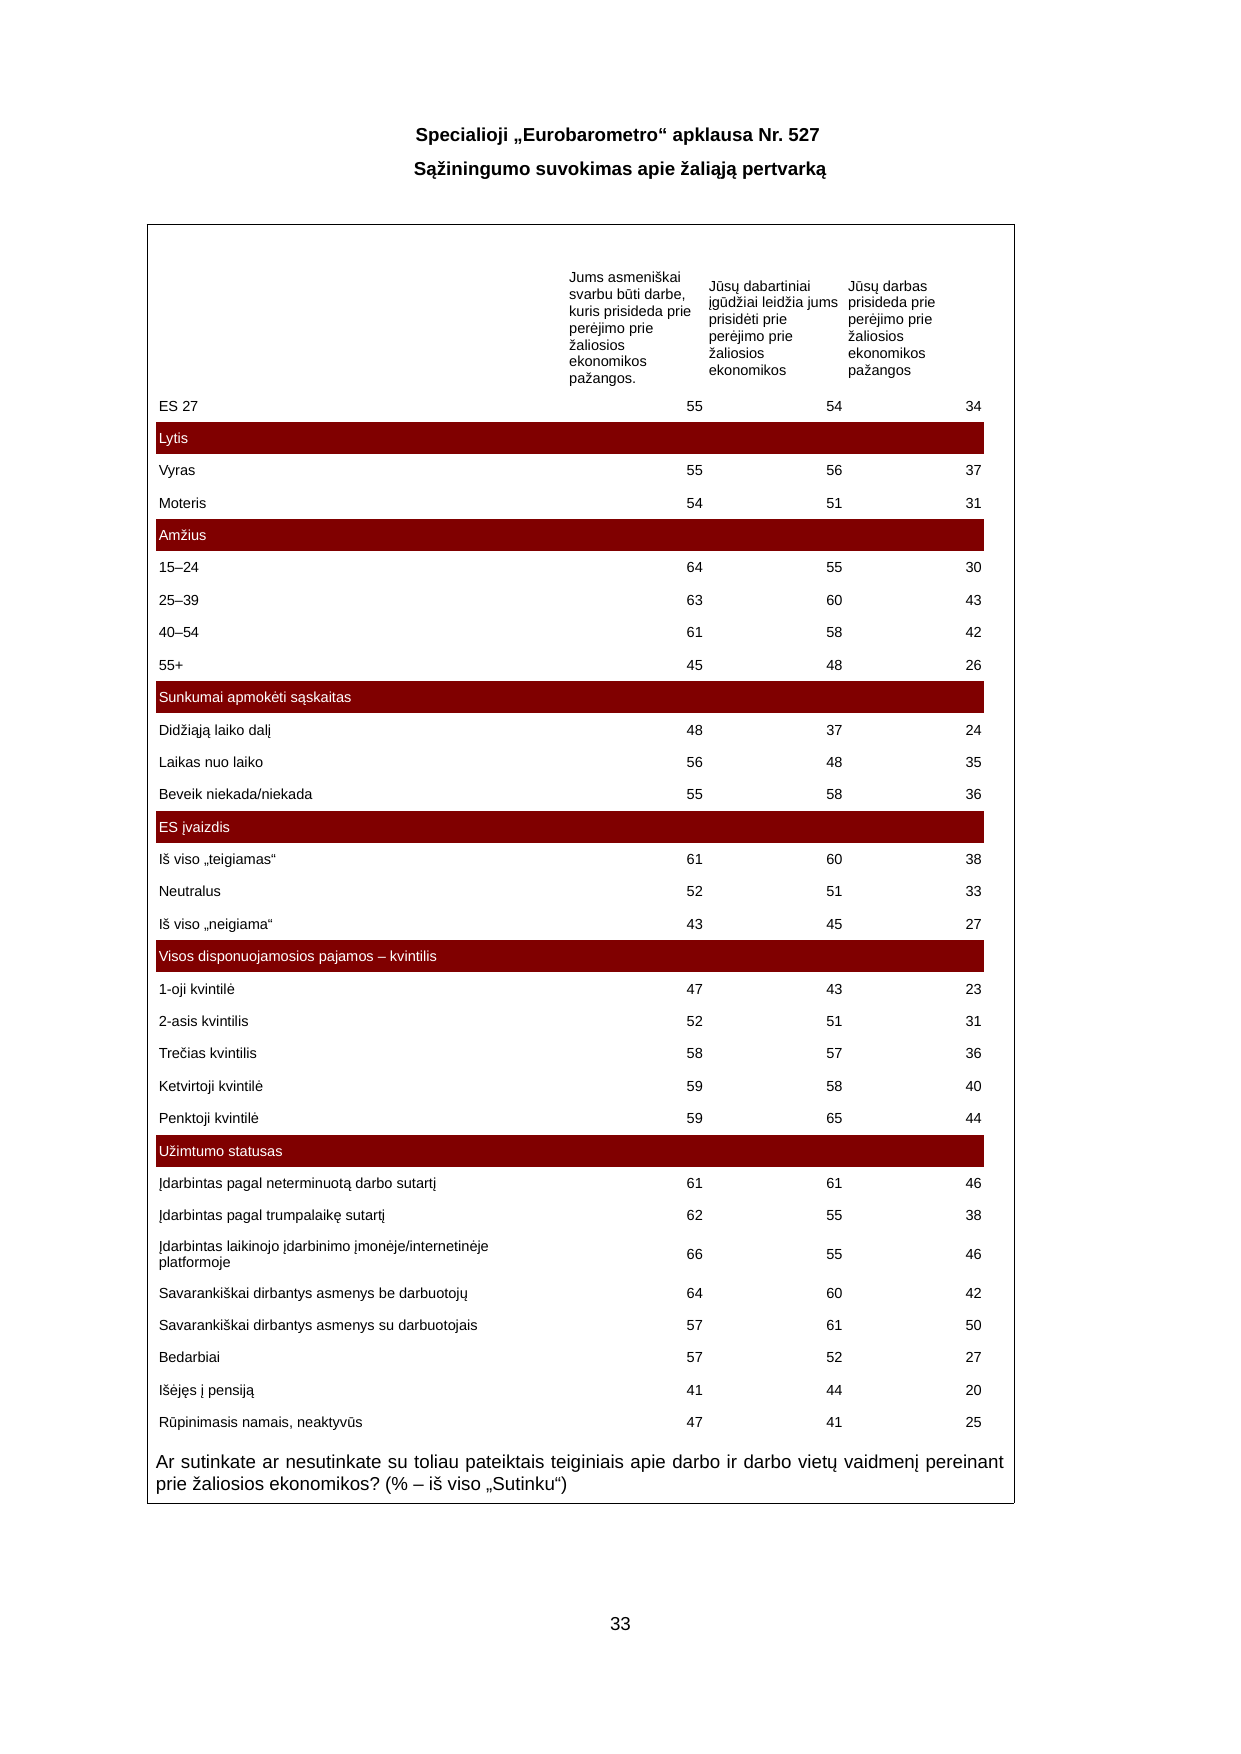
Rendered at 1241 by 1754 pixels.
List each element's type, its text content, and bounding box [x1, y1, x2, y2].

text Ar sutinkate ar nesutinkate su toliau pateiktais teiginiais apie darbo ir darbo vietų vaidmenį pereinant prie žaliosios ekonomikos? (% – iš viso „Sutinku“) [156, 1451, 1005, 1494]
table_cell 46 [845, 1232, 984, 1277]
table_cell 38 [845, 1199, 984, 1232]
table_cell Visos disponuojamosios pajamos – kvintilis [156, 940, 566, 972]
table_cell Savarankiškai dirbantys asmenys be darbuotojų [156, 1277, 566, 1309]
table_cell 37 [706, 713, 845, 746]
table_cell 37 [845, 454, 984, 487]
table_cell [706, 519, 845, 551]
table_cell Iš viso „teigiamas“ [156, 843, 566, 875]
table_cell [566, 811, 706, 843]
table_cell Didžiąją laiko dalį [156, 713, 566, 746]
table_cell 36 [845, 778, 984, 811]
table_cell Užimtumo statusas [156, 1135, 566, 1167]
table_cell Amžius [156, 519, 566, 551]
table_cell Bedarbiai [156, 1341, 566, 1374]
table_cell 65 [706, 1102, 845, 1134]
table_cell 24 [845, 713, 984, 746]
table_cell 45 [566, 649, 706, 681]
table_cell 55 [706, 1199, 845, 1232]
table_cell Ketvirtoji kvintilė [156, 1070, 566, 1102]
table_cell 66 [566, 1232, 706, 1277]
table_header [156, 266, 566, 389]
table_cell 61 [566, 1167, 706, 1199]
table_cell 31 [845, 487, 984, 519]
table_cell 61 [566, 616, 706, 648]
table_cell 51 [706, 875, 845, 908]
table_cell [706, 681, 845, 713]
table_cell 15–24 [156, 551, 566, 584]
table_cell [566, 681, 706, 713]
table_cell 43 [706, 973, 845, 1005]
table_cell 58 [566, 1037, 706, 1070]
table_cell 57 [566, 1341, 706, 1374]
table_cell 34 [845, 389, 984, 422]
table_cell 56 [566, 746, 706, 778]
table_cell 40–54 [156, 616, 566, 648]
table_cell [566, 519, 706, 551]
table_cell [706, 1135, 845, 1167]
table_cell [845, 811, 984, 843]
table_cell 51 [706, 1005, 845, 1037]
table_cell [706, 422, 845, 454]
table_cell 55+ [156, 649, 566, 681]
table_cell 54 [706, 389, 845, 422]
table_cell 45 [706, 908, 845, 940]
table_cell 57 [566, 1309, 706, 1341]
table_cell 47 [566, 973, 706, 1005]
table_cell 58 [706, 616, 845, 648]
table_cell 57 [706, 1037, 845, 1070]
table_cell [566, 940, 706, 972]
table_cell 51 [706, 487, 845, 519]
table_cell 48 [706, 746, 845, 778]
table_cell Trečias kvintilis [156, 1037, 566, 1070]
table_cell 2-asis kvintilis [156, 1005, 566, 1037]
table_cell 38 [845, 843, 984, 875]
table_cell 59 [566, 1070, 706, 1102]
table_cell 46 [845, 1167, 984, 1199]
table_cell 60 [706, 1277, 845, 1309]
table_cell 31 [845, 1005, 984, 1037]
table_cell Rūpinimasis namais, neaktyvūs [156, 1406, 566, 1438]
table_cell Vyras [156, 454, 566, 487]
table_cell 52 [566, 875, 706, 908]
table_cell Įdarbintas pagal trumpalaikę sutartį [156, 1199, 566, 1232]
table_cell Iš viso „neigiama“ [156, 908, 566, 940]
table_cell 35 [845, 746, 984, 778]
table_cell 47 [566, 1406, 706, 1438]
table_cell 42 [845, 616, 984, 648]
table_cell 64 [566, 551, 706, 584]
table_cell 62 [566, 1199, 706, 1232]
table_cell ES įvaizdis [156, 811, 566, 843]
table_cell [845, 940, 984, 972]
table_cell Moteris [156, 487, 566, 519]
table_cell 61 [706, 1309, 845, 1341]
table_cell [845, 681, 984, 713]
table_cell Įdarbintas laikinojo įdarbinimo įmonėje/internetinėje platformoje [156, 1232, 566, 1277]
table_cell 60 [706, 843, 845, 875]
table_cell 41 [706, 1406, 845, 1438]
table_cell [566, 1135, 706, 1167]
table_cell 61 [566, 843, 706, 875]
table_cell 55 [566, 454, 706, 487]
table_cell 56 [706, 454, 845, 487]
table_cell Neutralus [156, 875, 566, 908]
table_cell 55 [706, 551, 845, 584]
table_cell 36 [845, 1037, 984, 1070]
table_cell Beveik niekada/niekada [156, 778, 566, 811]
table_cell Penktoji kvintilė [156, 1102, 566, 1134]
table_cell [845, 1135, 984, 1167]
table_cell [706, 811, 845, 843]
table_cell 25–39 [156, 584, 566, 616]
table_header Jūsų dabartiniai įgūdžiai leidžia jums prisidėti prie perėjimo prie žaliosios ekonomikos [706, 266, 845, 389]
table_cell 59 [566, 1102, 706, 1134]
table_cell Įdarbintas pagal neterminuotą darbo sutartį [156, 1167, 566, 1199]
table_cell 61 [706, 1167, 845, 1199]
table_cell [706, 940, 845, 972]
table_cell 43 [845, 584, 984, 616]
table_cell Lytis [156, 422, 566, 454]
table_header Jūsų darbas prisideda prie perėjimo prie žaliosios ekonomikos pažangos [845, 266, 984, 389]
table_cell Savarankiškai dirbantys asmenys su darbuotojais [156, 1309, 566, 1341]
table_cell 41 [566, 1374, 706, 1406]
table_cell 55 [706, 1232, 845, 1277]
table_cell 42 [845, 1277, 984, 1309]
table_cell 58 [706, 1070, 845, 1102]
table_cell 55 [566, 778, 706, 811]
table_cell 30 [845, 551, 984, 584]
table_cell 20 [845, 1374, 984, 1406]
table_cell 55 [566, 389, 706, 422]
table_cell Sunkumai apmokėti sąskaitas [156, 681, 566, 713]
table_cell 64 [566, 1277, 706, 1309]
table_cell Laikas nuo laiko [156, 746, 566, 778]
table_cell 58 [706, 778, 845, 811]
table_header Jums asmeniškai svarbu būti darbe, kuris prisideda prie perėjimo prie žaliosios ekonomikos pažangos. [566, 266, 706, 389]
table_cell 44 [706, 1374, 845, 1406]
table_cell [845, 519, 984, 551]
table_cell 26 [845, 649, 984, 681]
table_cell 27 [845, 1341, 984, 1374]
table_cell 25 [845, 1406, 984, 1438]
table_cell 1-oji kvintilė [156, 973, 566, 1005]
table_cell 40 [845, 1070, 984, 1102]
table_cell 54 [566, 487, 706, 519]
table_cell 48 [566, 713, 706, 746]
table_cell 44 [845, 1102, 984, 1134]
table_cell 23 [845, 973, 984, 1005]
table_cell 43 [566, 908, 706, 940]
table_cell 63 [566, 584, 706, 616]
table_cell 48 [706, 649, 845, 681]
table_cell 60 [706, 584, 845, 616]
table_cell 52 [566, 1005, 706, 1037]
table_cell ES 27 [156, 389, 566, 422]
table_cell 52 [706, 1341, 845, 1374]
table_cell [566, 422, 706, 454]
table_cell 50 [845, 1309, 984, 1341]
table_cell 33 [845, 875, 984, 908]
table_cell 27 [845, 908, 984, 940]
table_cell Išėjęs į pensiją [156, 1374, 566, 1406]
table_cell [845, 422, 984, 454]
